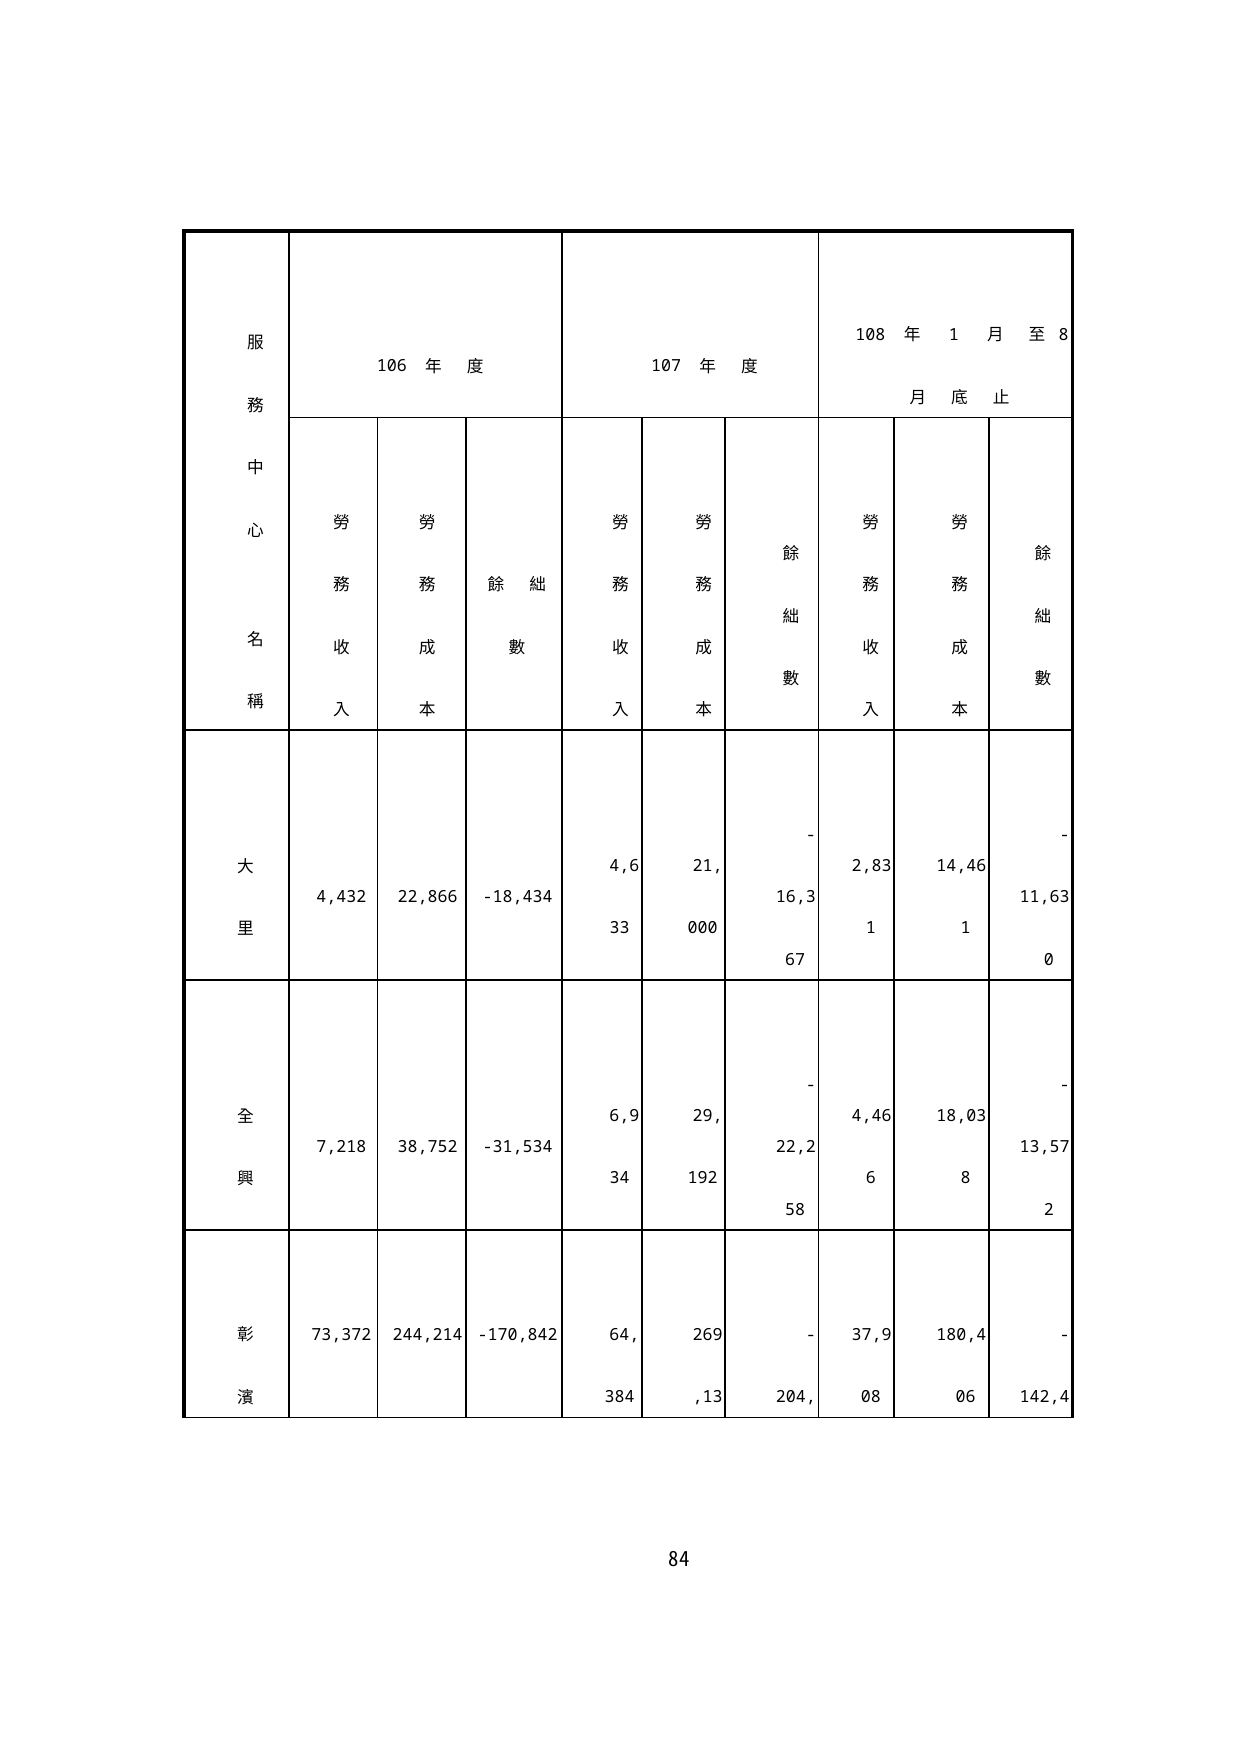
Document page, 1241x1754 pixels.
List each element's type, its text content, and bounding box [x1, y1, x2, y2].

table_cell 2,831 [819, 731, 893, 979]
table_cell -22,258 [726, 981, 818, 1229]
table_cell 21,000 [643, 731, 724, 979]
table_cell -31,534 [467, 981, 561, 1229]
table_cell 勞務成本 [895, 418, 988, 729]
table_cell 73,372 [290, 1231, 377, 1417]
table_cell -11,630 [990, 731, 1071, 979]
table_cell 大里 [186, 731, 288, 979]
table_cell 勞務成本 [378, 418, 465, 729]
table_cell 4,432 [290, 731, 377, 979]
table_cell 餘絀數 [467, 418, 561, 729]
table_cell 勞務收入 [819, 418, 893, 729]
table_cell 18,038 [895, 981, 988, 1229]
table_cell -170,842 [467, 1231, 561, 1417]
table_cell 64,384 [563, 1231, 641, 1417]
table_cell -142,4 [990, 1231, 1071, 1417]
table_header 108年1月至8月底止 [819, 233, 1071, 417]
table_cell 4,466 [819, 981, 893, 1229]
table_cell 180,406 [895, 1231, 988, 1417]
table_cell 勞務收入 [563, 418, 641, 729]
table_cell -18,434 [467, 731, 561, 979]
table_cell 38,752 [378, 981, 465, 1229]
table_cell 22,866 [378, 731, 465, 979]
table_header 106年度 [290, 233, 561, 417]
table_header 服務中心 名稱 [186, 233, 288, 729]
table_cell 全興 [186, 981, 288, 1229]
table_cell -13,572 [990, 981, 1071, 1229]
table_cell 14,461 [895, 731, 988, 979]
table_cell 4,633 [563, 731, 641, 979]
table_cell 29,192 [643, 981, 724, 1229]
table_cell -16,367 [726, 731, 818, 979]
table_cell 餘絀數 [990, 418, 1071, 729]
table_cell 餘絀數 [726, 418, 818, 729]
table_cell 7,218 [290, 981, 377, 1229]
table_cell 269,13 [643, 1231, 724, 1417]
table_cell 244,214 [378, 1231, 465, 1417]
table_cell 勞務成本 [643, 418, 724, 729]
table_header 107年度 [563, 233, 818, 417]
table_cell 彰濱 [186, 1231, 288, 1417]
table_cell -204, [726, 1231, 818, 1417]
table_cell 37,908 [819, 1231, 893, 1417]
table_cell 勞務收入 [290, 418, 377, 729]
table_cell 6,934 [563, 981, 641, 1229]
